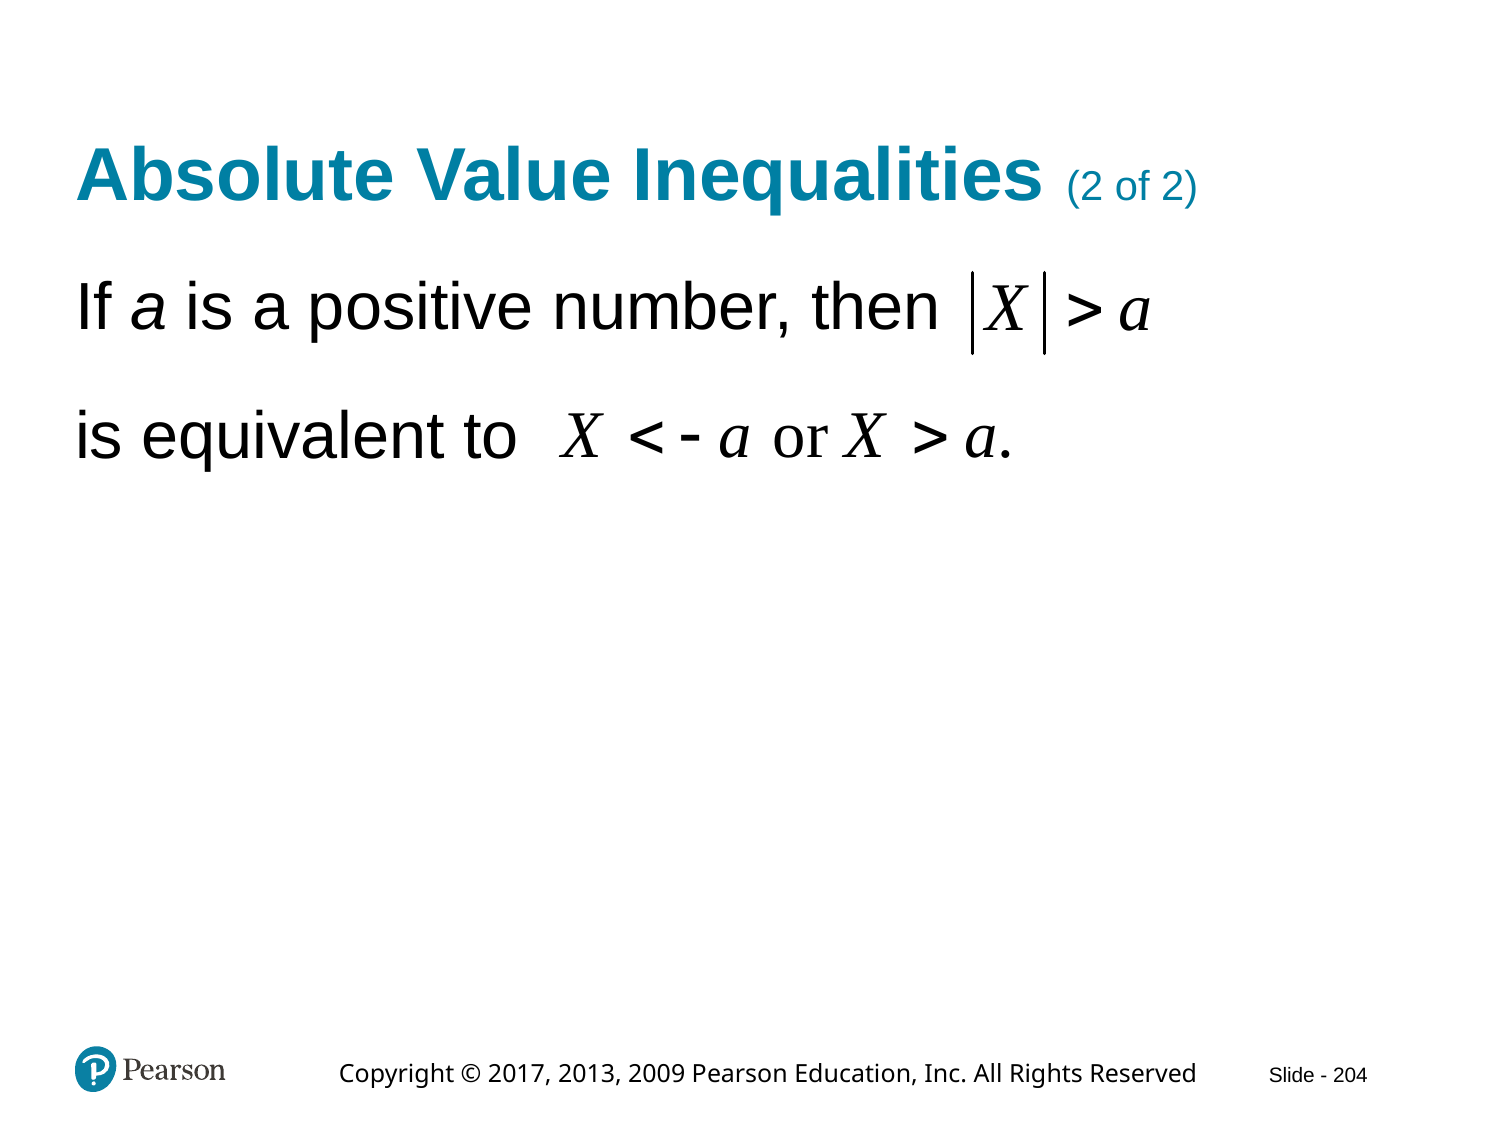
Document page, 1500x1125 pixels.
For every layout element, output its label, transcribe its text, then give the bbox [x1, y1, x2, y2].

list is equivalent to [75, 392, 538, 480]
chart [551, 406, 1014, 466]
title Absolute Value Inequalities (2 of 2) [75, 35, 1425, 216]
chart [965, 267, 1160, 359]
list If a is a positive number, then [75, 262, 950, 338]
